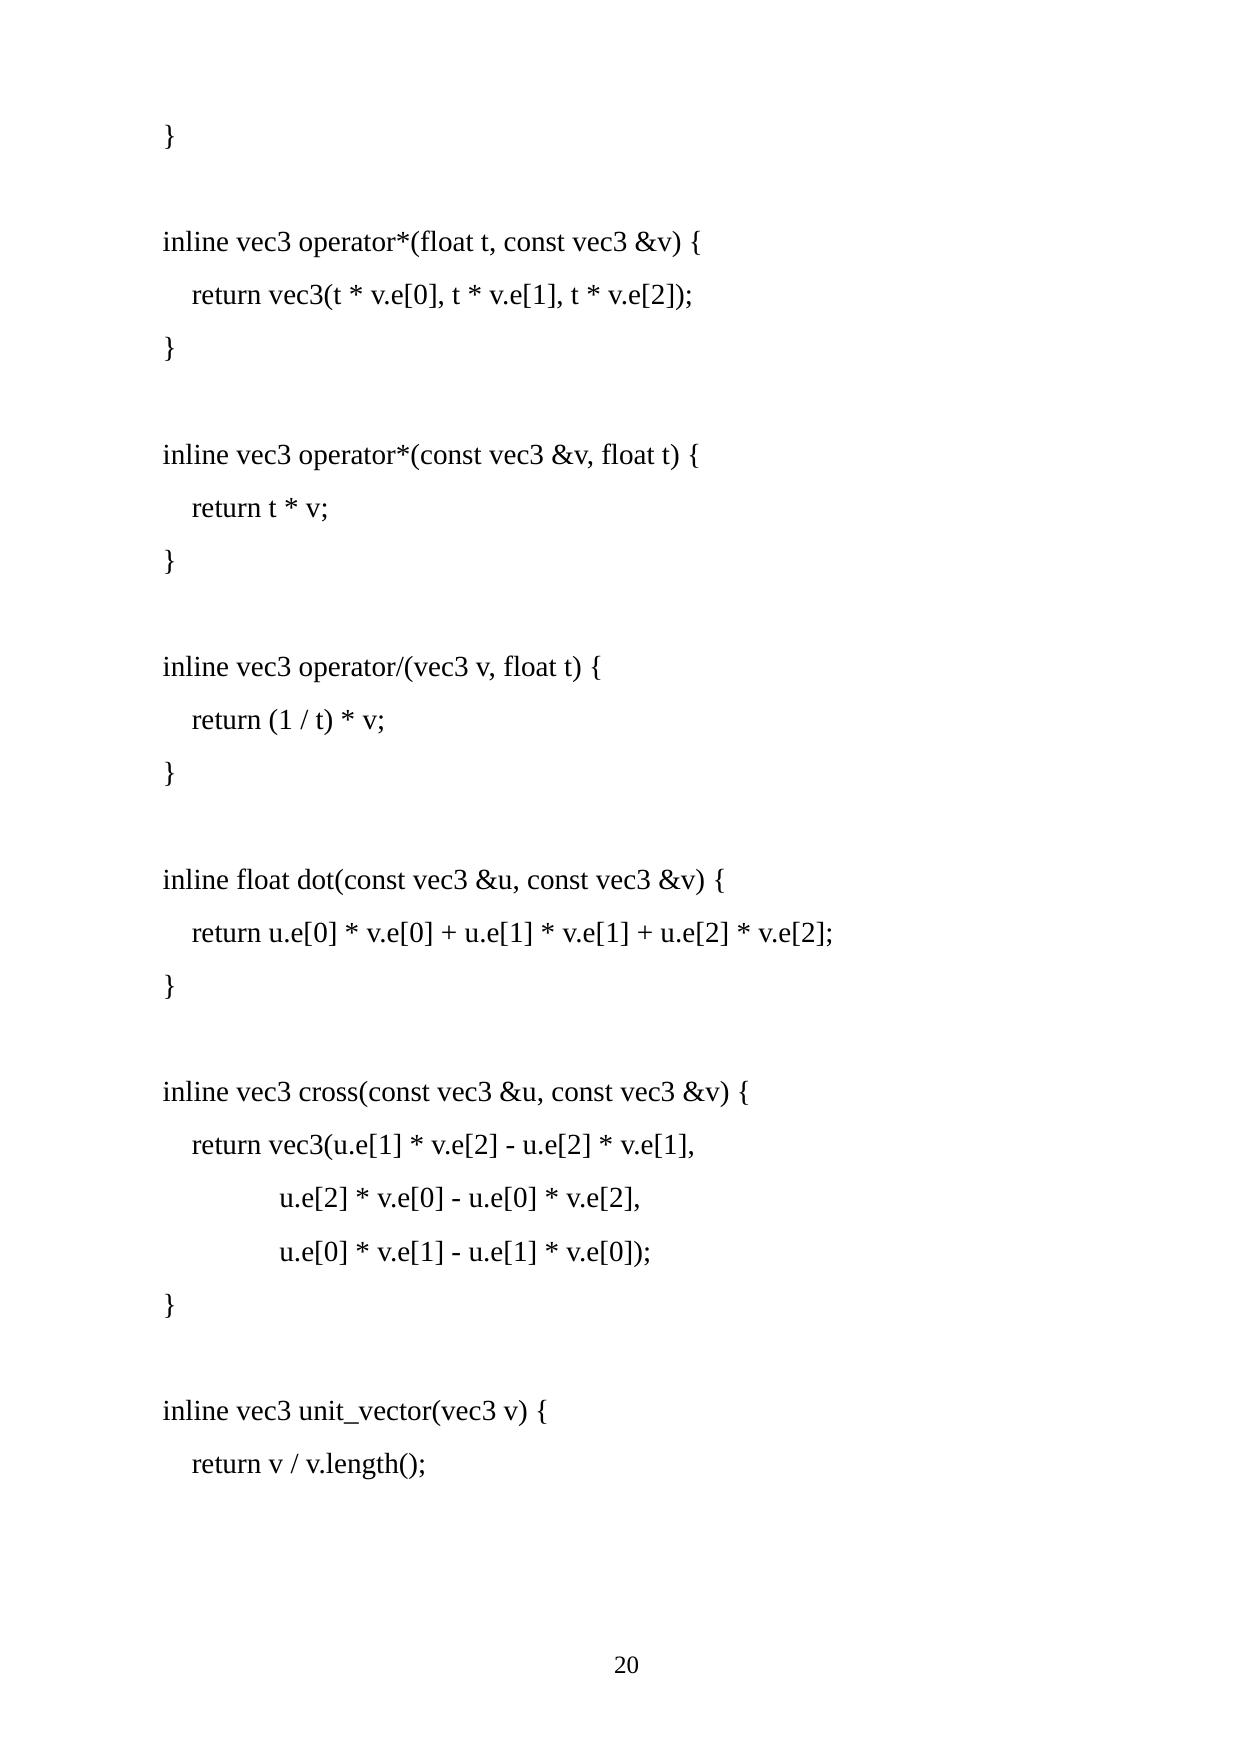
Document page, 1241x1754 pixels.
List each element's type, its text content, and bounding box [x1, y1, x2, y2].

text } [162, 118, 1090, 152]
text return v / v.length(); [162, 1446, 1090, 1480]
text u.e[2] * v.e[0] - u.e[0] * v.e[2], [162, 1181, 1090, 1214]
text } [162, 331, 1090, 364]
text inline vec3 operator/(vec3 v, float t) { [162, 649, 1090, 683]
text return vec3(u.e[1] * v.e[2] - u.e[2] * v.e[1], [162, 1127, 1090, 1161]
text return u.e[0] * v.e[0] + u.e[1] * v.e[1] + u.e[2] * v.e[2]; [162, 915, 1090, 948]
text inline vec3 operator*(float t, const vec3 &v) { [162, 224, 1090, 258]
text u.e[0] * v.e[1] - u.e[1] * v.e[0]); [162, 1234, 1090, 1267]
text } [162, 968, 1090, 1002]
text inline vec3 operator*(const vec3 &v, float t) { [162, 437, 1090, 470]
text return (1 / t) * v; [162, 702, 1090, 736]
text return t * v; [162, 490, 1090, 523]
text inline float dot(const vec3 &u, const vec3 &v) { [162, 862, 1090, 895]
text return vec3(t * v.e[0], t * v.e[1], t * v.e[2]); [162, 277, 1090, 311]
text } [162, 1287, 1090, 1320]
text } [162, 543, 1090, 577]
text inline vec3 cross(const vec3 &u, const vec3 &v) { [162, 1074, 1090, 1108]
text inline vec3 unit_vector(vec3 v) { [162, 1393, 1090, 1427]
text } [162, 756, 1090, 789]
